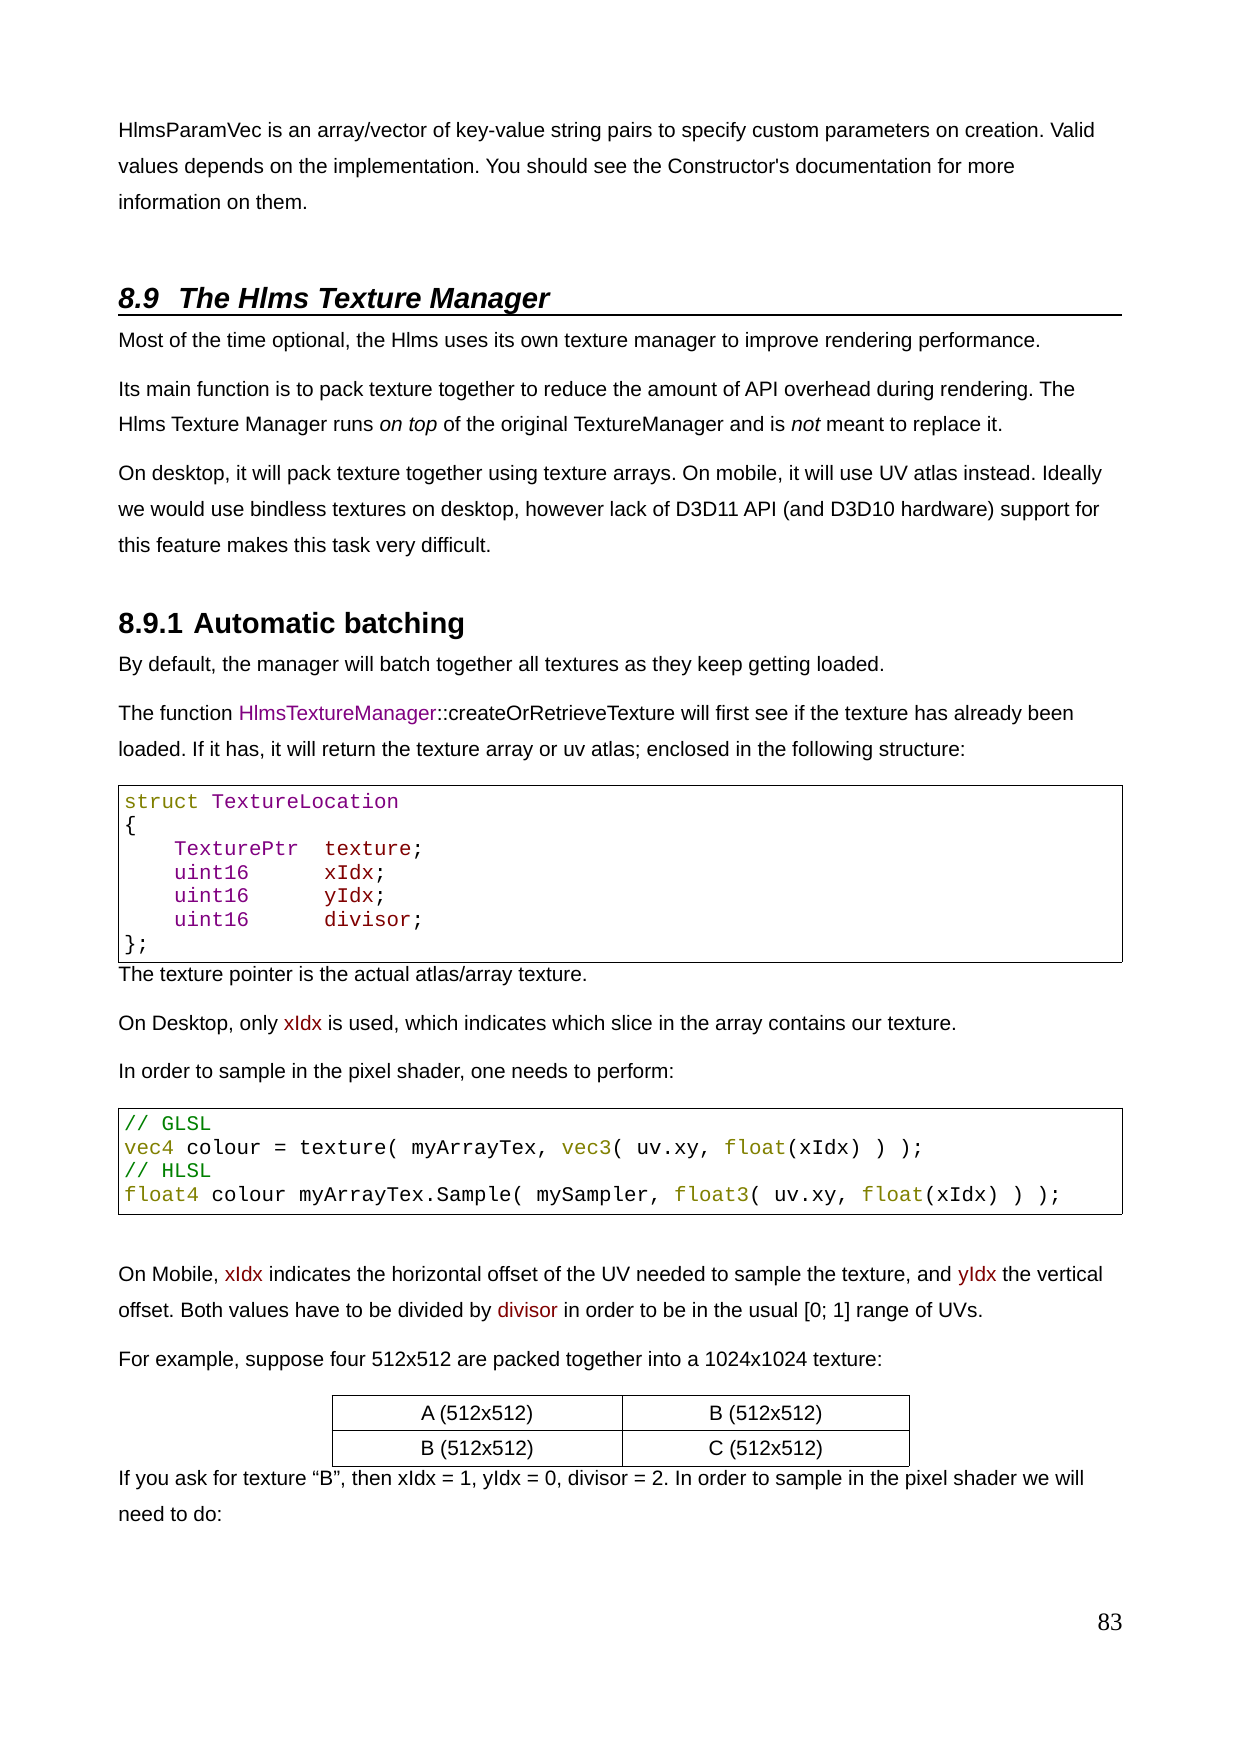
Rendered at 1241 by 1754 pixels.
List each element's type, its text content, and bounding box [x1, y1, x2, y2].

text Its main function is to pack texture together to reduce the amount of API overhead during rendering. The Hlms Texture Manager runs on top of the original TextureManager and is not meant to replace it. [118, 376, 1122, 436]
text In order to sample in the pixel shader, one needs to perform: [118, 1059, 1122, 1083]
table_header // GLSL vec4 colour = texture( myArrayTex, vec3( uv.xy, float(xIdx) ) ); // HLSL float4 colour myArrayTex.Sample( mySampler, float3( uv.xy, float(xIdx) ) ); [119, 1109, 1122, 1213]
text By default, the manager will batch together all textures as they keep getting loaded. [118, 652, 1122, 676]
text On Mobile, xIdx indicates the horizontal offset of the UV needed to sample the texture, and yIdx the vertical offset. Both values have to be divided by divisor in order to be in the usual [0; 1] range of UVs. [118, 1262, 1122, 1322]
table_cell C (512x512) [623, 1431, 909, 1466]
table_header struct TextureLocation { TexturePtr texture; uint16 xIdx; uint16 yIdx; uint16 divisor; }; [119, 786, 1122, 962]
text On desktop, it will pack texture together using texture arrays. On mobile, it will use UV atlas instead. Ideally we would use bindless textures on desktop, however lack of D3D11 API (and D3D10 hardware) support for this feature makes this task very difficult. [118, 461, 1122, 557]
table_header A (512x512) [333, 1396, 622, 1430]
subtitle The Hlms Texture Manager [118, 281, 1122, 314]
text If you ask for texture “B”, then xIdx = 1, yIdx = 0, divisor = 2. In order to sample in the pixel shader we will need to do: [118, 1466, 1122, 1526]
text Most of the time optional, the Hlms uses its own texture manager to improve rendering performance. [118, 328, 1122, 352]
table_header B (512x512) [623, 1396, 909, 1430]
text For example, suppose four 512x512 are packed together into a 1024x1024 texture: [118, 1346, 1122, 1370]
table_cell B (512x512) [333, 1431, 622, 1466]
text The texture pointer is the actual atlas/array texture. [118, 963, 1122, 986]
text HlmsParamVec is an array/vector of key-value string pairs to specify custom parameters on creation. Valid values depends on the implementation. You should see the Constructor's documentation for more information on them. [118, 118, 1122, 214]
text The function HlmsTextureManager::createOrRetrieveTexture will first see if the texture has already been loaded. If it has, it will return the texture array or uv atlas; enclosed in the following structure: [118, 701, 1122, 760]
text On Desktop, only xIdx is used, which indicates which slice in the array contains our texture. [118, 1011, 1122, 1034]
subtitle Automatic batching [118, 606, 1122, 639]
